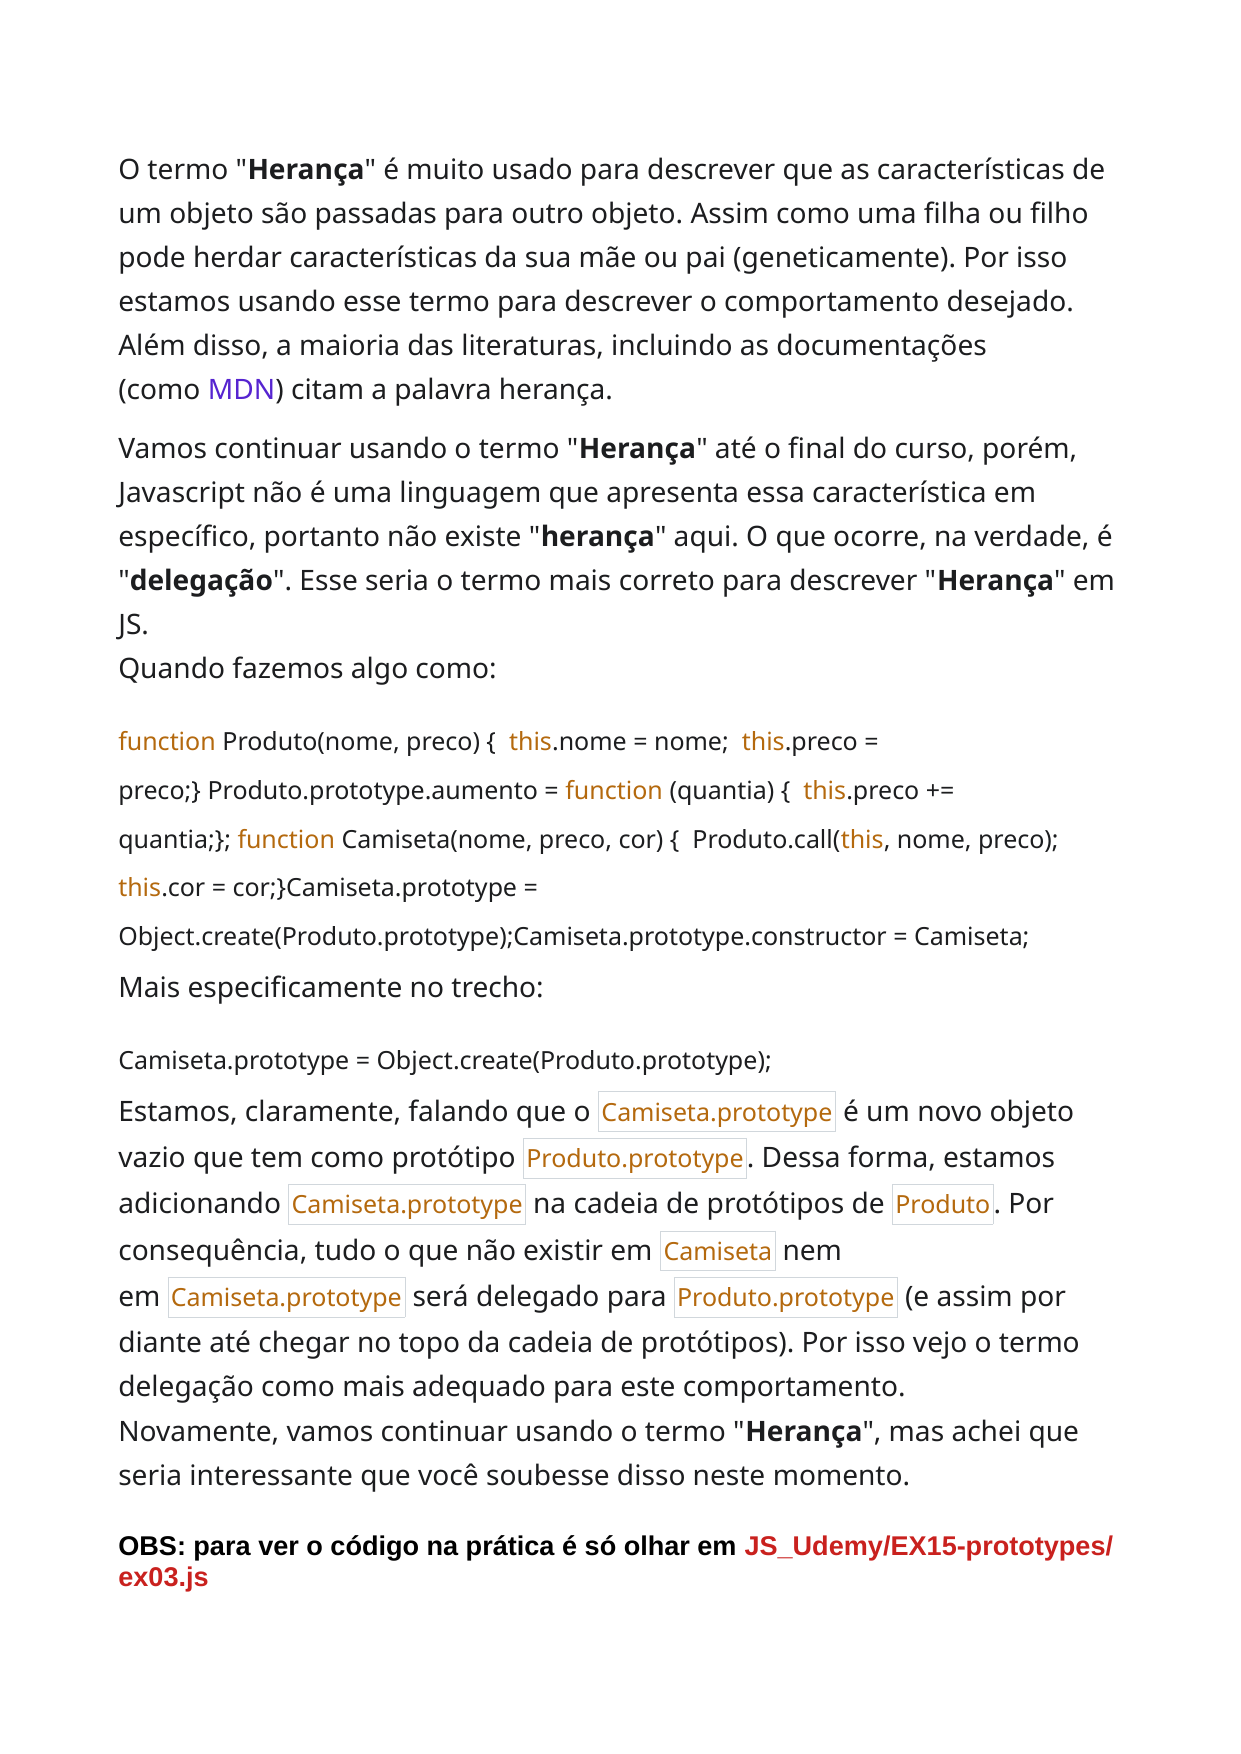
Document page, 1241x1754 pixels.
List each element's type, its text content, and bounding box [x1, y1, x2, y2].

text Camiseta.prototype = Object.create(Produto.prototype); [118, 1042, 1122, 1077]
text OBS: para ver o código na prática é só olhar em JS_Udemy/EX15-prototypes/ ex03.js [118, 1530, 1122, 1593]
text Quando fazemos algo como: [118, 649, 1122, 687]
text Estamos, claramente, falando que o Camiseta.prototype é um novo objeto vazio que tem como protótipo Produto.prototype. Dessa forma, estamos adicionando Camiseta.prototype na cadeia de protótipos de Produto. Por consequência, tudo o que não existir em Camiseta nem em Camiseta.prototype será delegado para Produto.prototype (e assim por diante até chegar no topo da cadeia de protótipos). Por isso vejo o termo delegação como mais adequado para este comportamento. [118, 1091, 1122, 1405]
text Mais especificamente no trecho: [118, 967, 1122, 1006]
text Vamos continuar usando o termo "Herança" até o final do curso, porém, Javascript não é uma linguagem que apresenta essa característica em específico, portanto não existe "herança" aqui. O que ocorre, na verdade, é "delegação". Esse seria o termo mais correto para descrever "Herança" em JS. [118, 428, 1122, 643]
text Novamente, vamos continuar usando o termo "Herança", mas achei que seria interessante que você soubesse disso neste momento. [118, 1411, 1122, 1493]
text function Produto(nome, preco) { this.nome = nome; this.preco = preco;} Produto.prototype.aumento = function (quantia) { this.preco += quantia;}; function Camiseta(nome, preco, cor) { Produto.call(this, nome, preco); this.cor = cor;}Camiseta.prototype = Object.create(Produto.prototype);Camiseta.prototype.constructor = Camiseta; [118, 724, 1122, 953]
text O termo "Herança" é muito usado para descrever que as características de um objeto são passadas para outro objeto. Assim como uma filha ou filho pode herdar características da sua mãe ou pai (geneticamente). Por isso estamos usando esse termo para descrever o comportamento desejado. Além disso, a maioria das literaturas, incluindo as documentações (como MDN) citam a palavra herança. [118, 149, 1122, 408]
